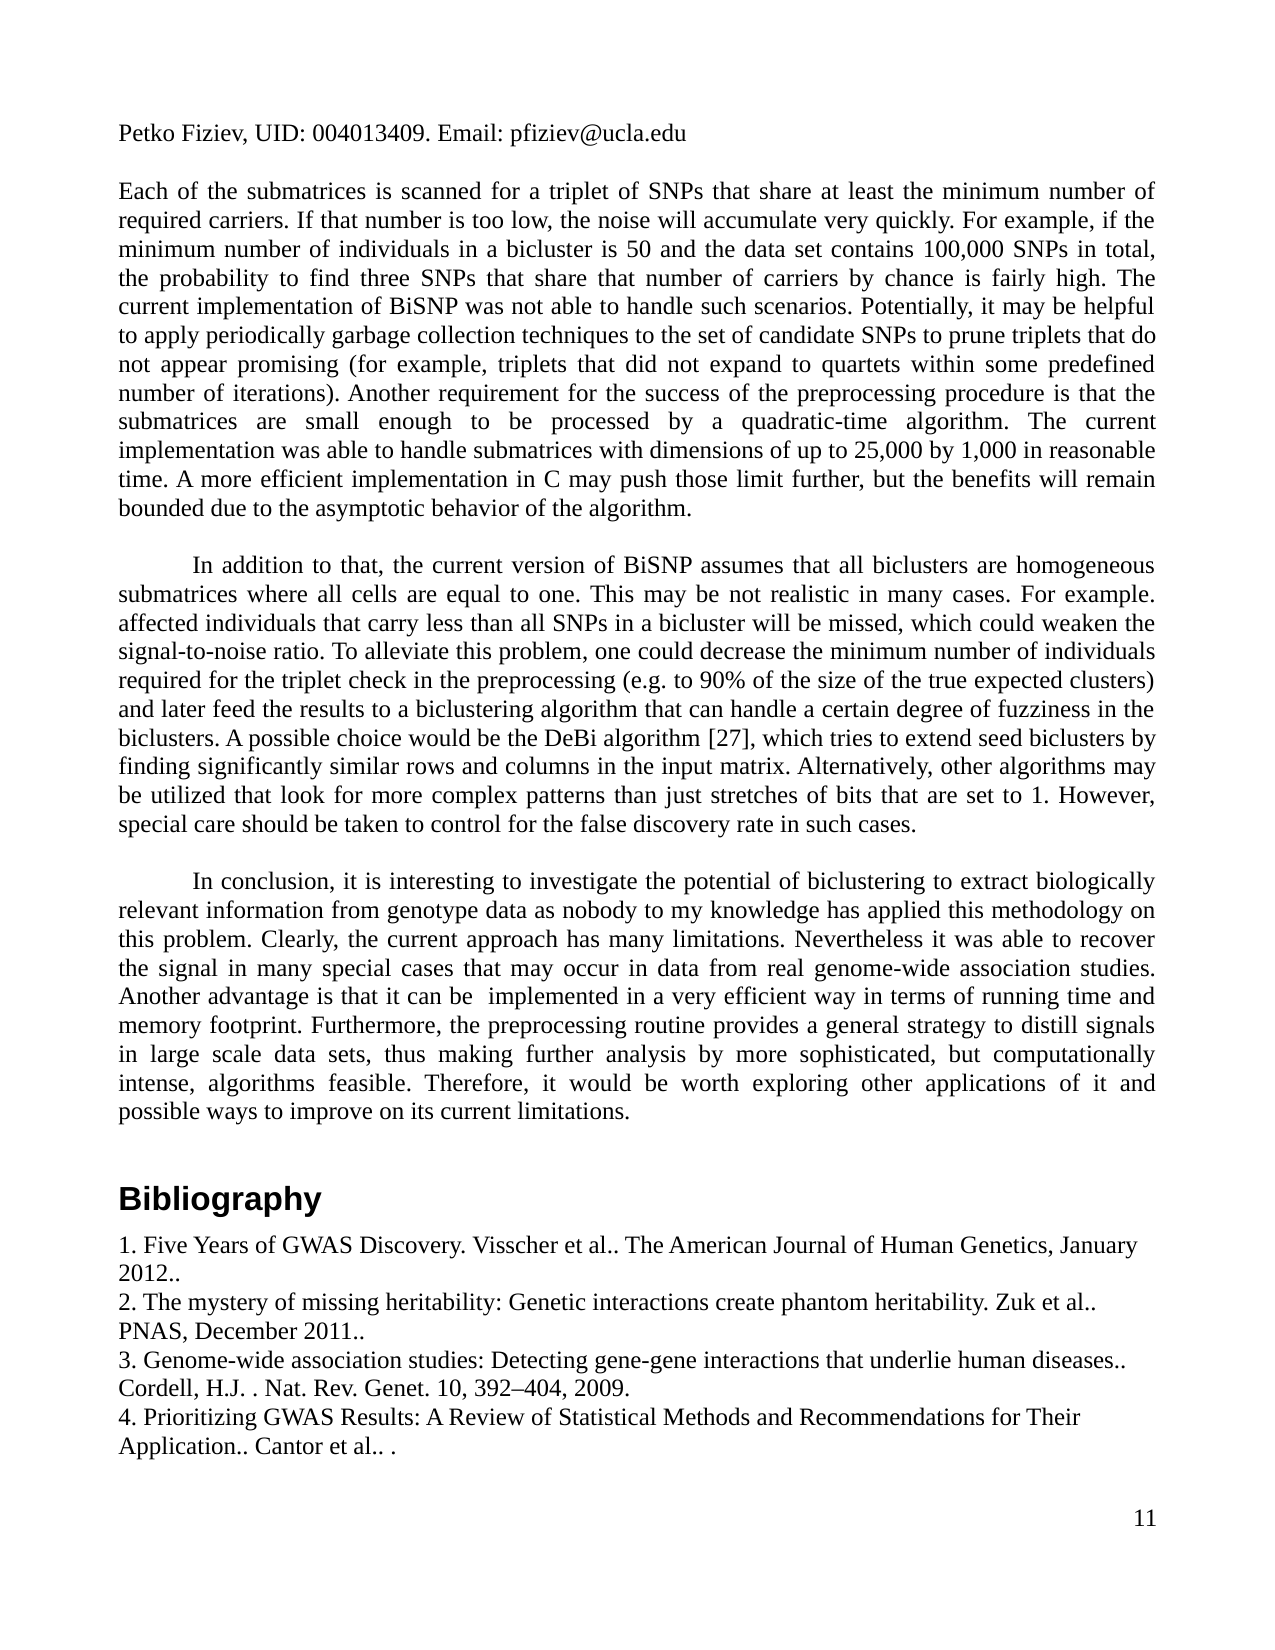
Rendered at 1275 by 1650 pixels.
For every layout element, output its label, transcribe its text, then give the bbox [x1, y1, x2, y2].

text In addition to that, the current version of BiSNP assumes that all biclusters are homogeneous submatrices where all cells are equal to one. This may be not realistic in many cases. For example. affected individuals that carry less than all SNPs in a bicluster will be missed, which could weaken the signal-to-noise ratio. To alleviate this problem, one could decrease the minimum number of individuals required for the triplet check in the preprocessing (e.g. to 90% of the size of the true expected clusters) and later feed the results to a biclustering algorithm that can handle a certain degree of fuzziness in the biclusters. A possible choice would be the DeBi algorithm [27], which tries to extend seed biclusters by finding significantly similar rows and columns in the input matrix. Alternatively, other algorithms may be utilized that look for more complex patterns than just stretches of bits that are set to 1. However, special care should be taken to control for the false discovery rate in such cases. [118, 550, 1157, 838]
text Each of the submatrices is scanned for a triplet of SNPs that share at least the minimum number of required carriers. If that number is too low, the noise will accumulate very quickly. For example, if the minimum number of individuals in a bicluster is 50 and the data set contains 100,000 SNPs in total, the probability to find three SNPs that share that number of carriers by chance is fairly high. The current implementation of BiSNP was not able to handle such scenarios. Potentially, it may be helpful to apply periodically garbage collection techniques to the set of candidate SNPs to prune triplets that do not appear promising (for example, triplets that did not expand to quartets within some predefined number of iterations). Another requirement for the success of the preprocessing procedure is that the submatrices are small enough to be processed by a quadratic-time algorithm. The current implementation was able to handle submatrices with dimensions of up to 25,000 by 1,000 in reasonable time. A more efficient implementation in C may push those limit further, but the benefits will remain bounded due to the asymptotic behavior of the algorithm. [118, 176, 1157, 521]
text In conclusion, it is interesting to investigate the potential of biclustering to extract biologically relevant information from genotype data as nobody to my knowledge has applied this methodology on this problem. Clearly, the current approach has many limitations. Nevertheless it was able to recover the signal in many special cases that may occur in data from real genome-wide association studies. Another advantage is that it can be implemented in a very efficient way in terms of running time and memory footprint. Furthermore, the preprocessing routine provides a general strategy to distill signals in large scale data sets, thus making further analysis by more sophisticated, but computationally intense, algorithms feasible. Therefore, it would be worth exploring other applications of it and possible ways to improve on its current limitations. [118, 866, 1157, 1125]
text 4. Prioritizing GWAS Results: A Review of Statistical Methods and Recommendations for Their Application.. Cantor et al.. . [118, 1402, 1157, 1460]
text 2. The mystery of missing heritability: Genetic interactions create phantom heritability. Zuk et al.. PNAS, December 2011.. [118, 1287, 1157, 1345]
subtitle Bibliography [118, 1179, 1157, 1217]
text 1. Five Years of GWAS Discovery. Visscher et al.. The American Journal of Human Genetics, January 2012.. [118, 1230, 1157, 1287]
text 3. Genome-wide association studies: Detecting gene-gene interactions that underlie human diseases.. Cordell, H.J. . Nat. Rev. Genet. 10, 392–404, 2009. [118, 1345, 1157, 1402]
